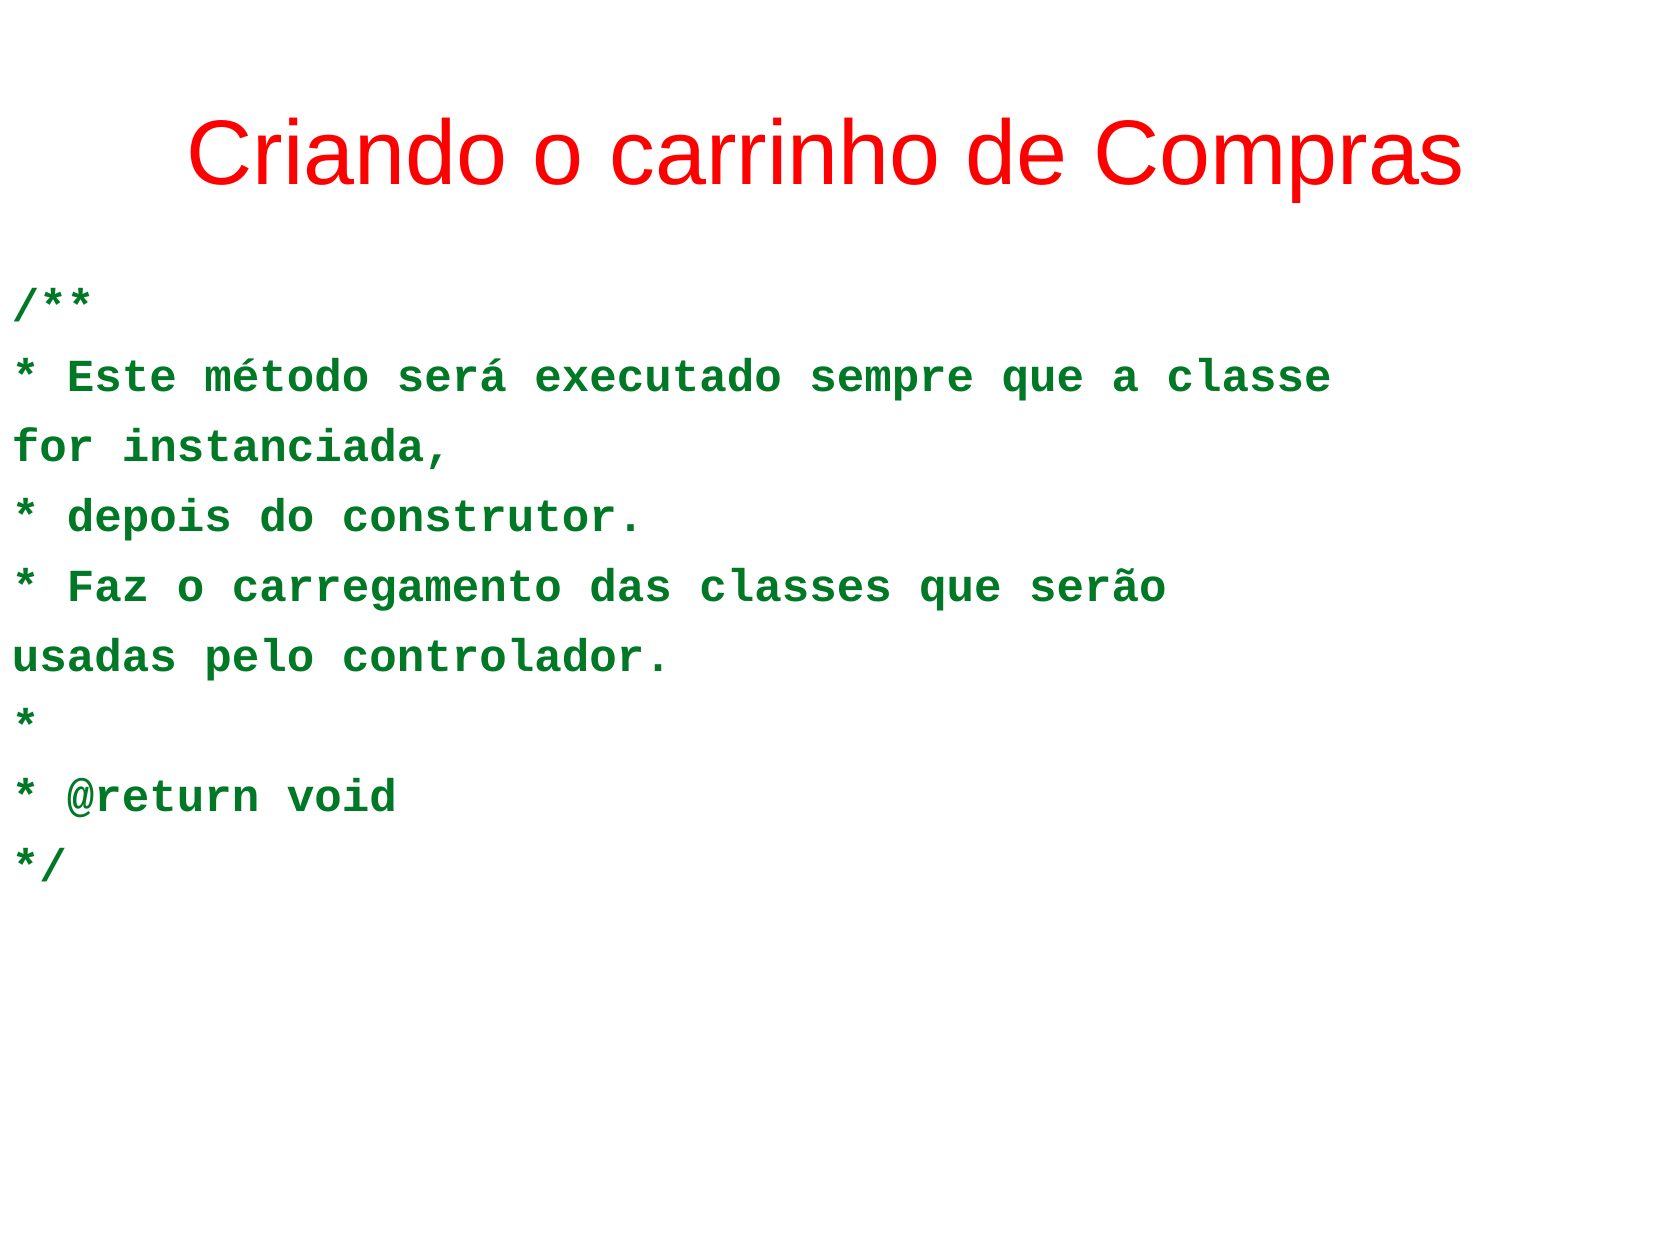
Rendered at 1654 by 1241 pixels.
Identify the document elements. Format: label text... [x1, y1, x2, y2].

list /** * Este método será executado sempre que a classe for instanciada, * depois do construtor. * Faz o carregamento das classes que serão usadas pelo controlador. * * @return void */ [11, 283, 1607, 1229]
title Criando o carrinho de Compras [82, 49, 1571, 257]
